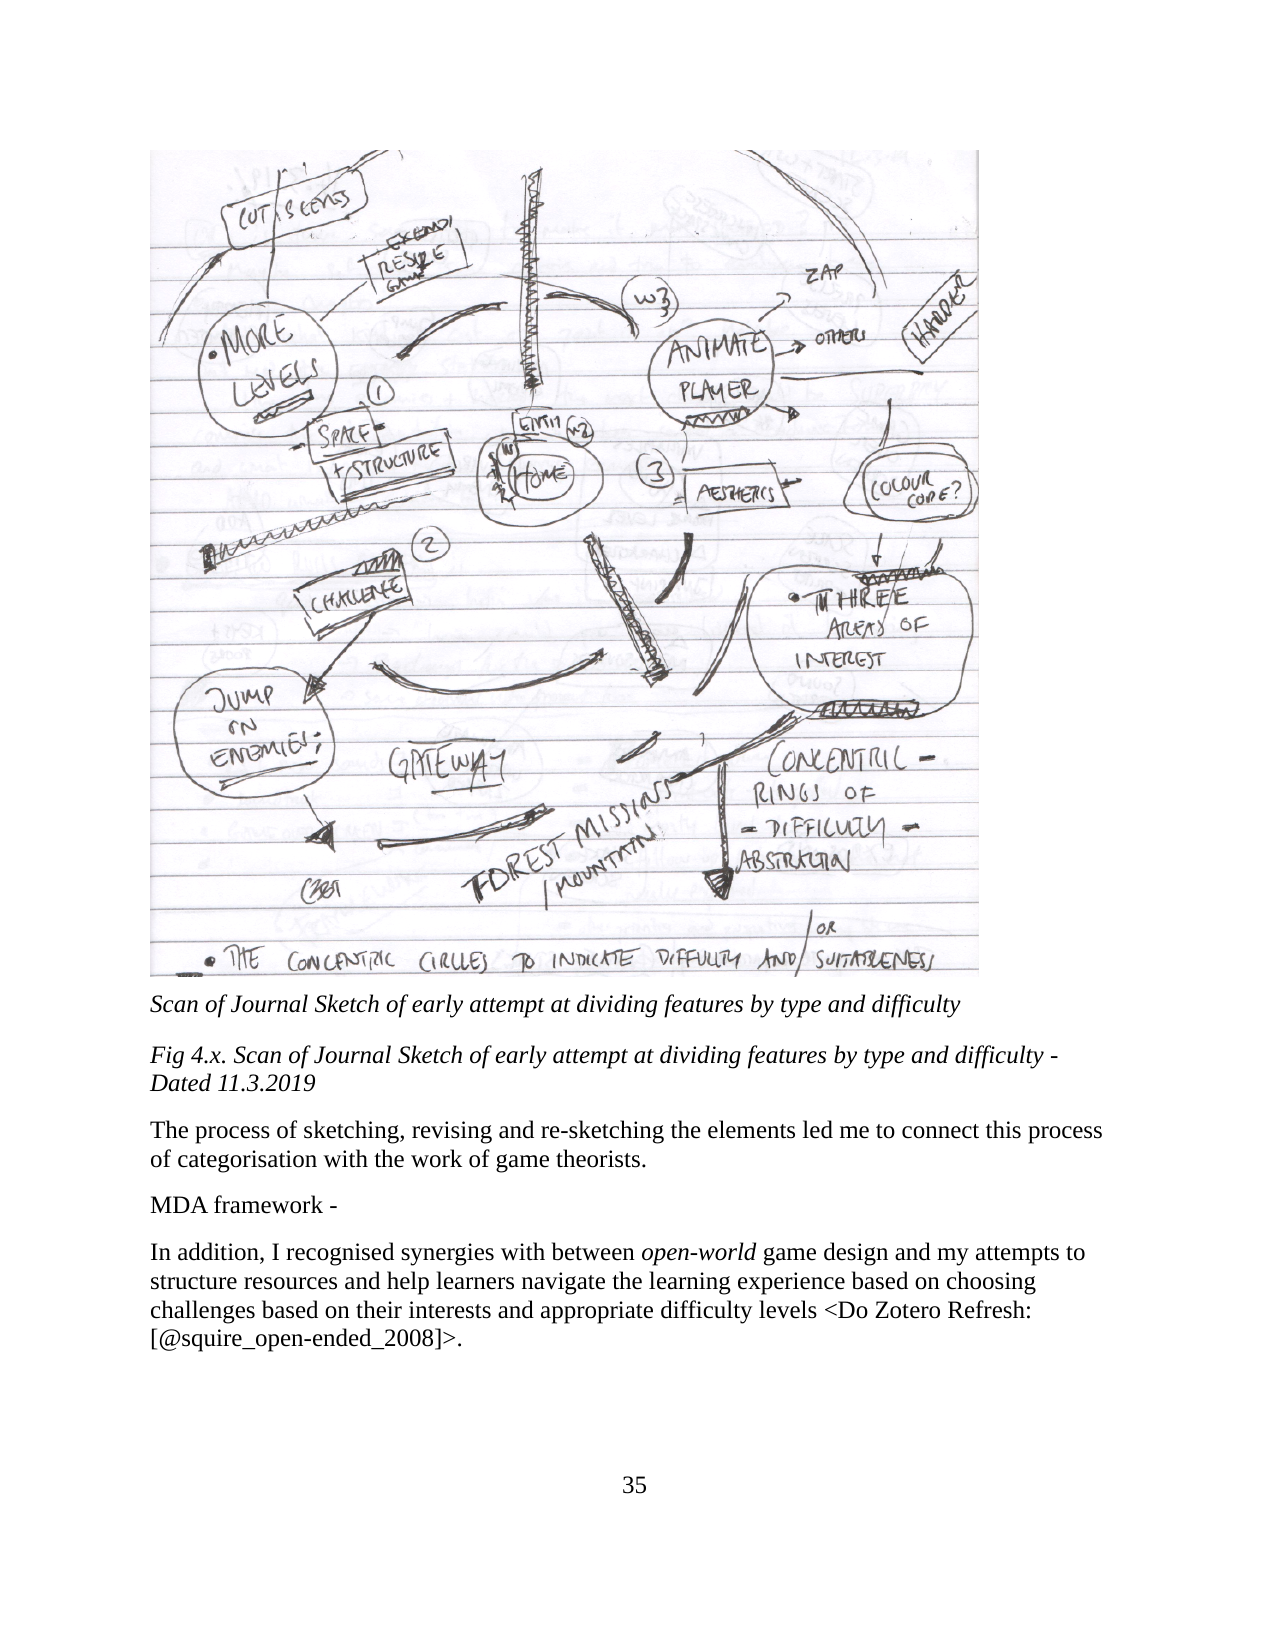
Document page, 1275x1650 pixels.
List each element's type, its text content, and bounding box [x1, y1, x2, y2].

text Scan of Journal Sketch of early attempt at dividing features by type and difficulty [150, 989, 1125, 1018]
text Fig 4.x. Scan of Journal Sketch of early attempt at dividing features by type and difficulty - Dated 11.3.2019 [150, 1040, 1125, 1097]
text MDA framework - [150, 1191, 1125, 1219]
picture [150, 150, 979, 977]
text The process of sketching, revising and re-sketching the elements led me to connect this process of categorisation with the work of game theorists. [150, 1115, 1125, 1173]
text In addition, I recognised synergies with between open-world game design and my attempts to structure resources and help learners navigate the learning experience based on choosing challenges based on their interests and appropriate difficulty levels <Do Zotero Refresh: [@squire_open-ended_2008]>. [150, 1237, 1125, 1352]
